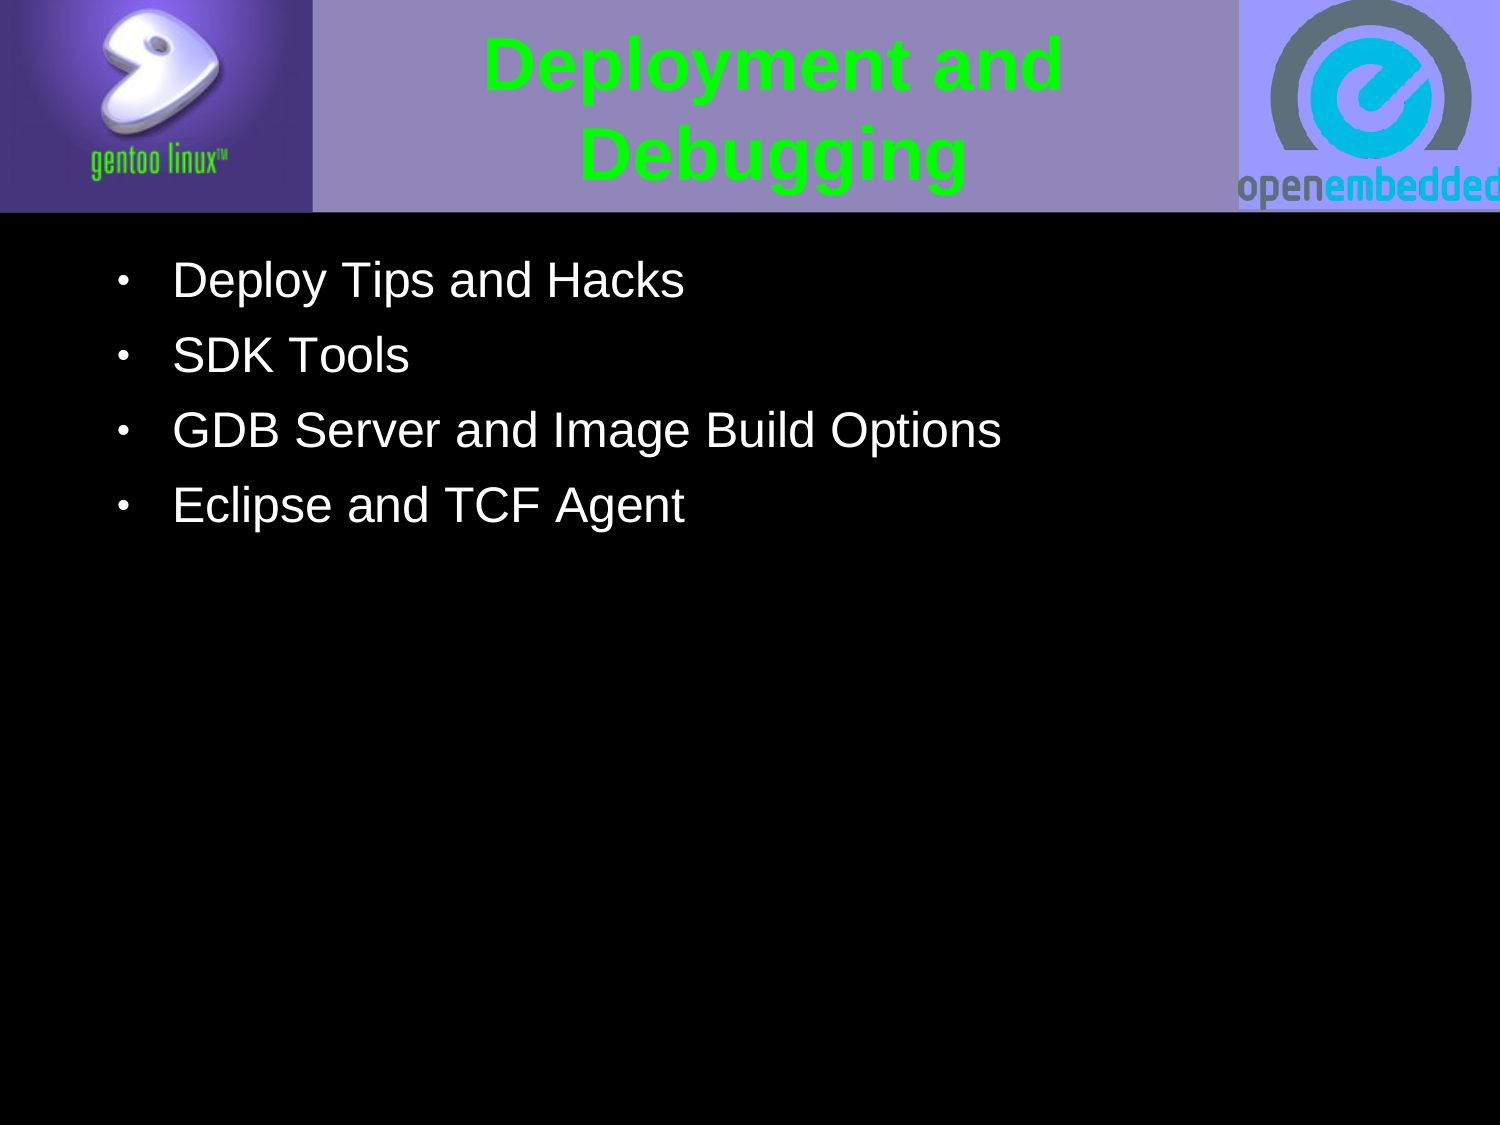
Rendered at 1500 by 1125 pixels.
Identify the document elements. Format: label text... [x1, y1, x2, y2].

list Deploy Tips and Hacks SDK Tools GDB Server and Image Build Options Eclipse and TCF Agent [60, 249, 1441, 903]
picture [1238, 0, 1500, 210]
title Deployment and Debugging [319, 12, 1230, 201]
picture [0, 0, 302, 184]
